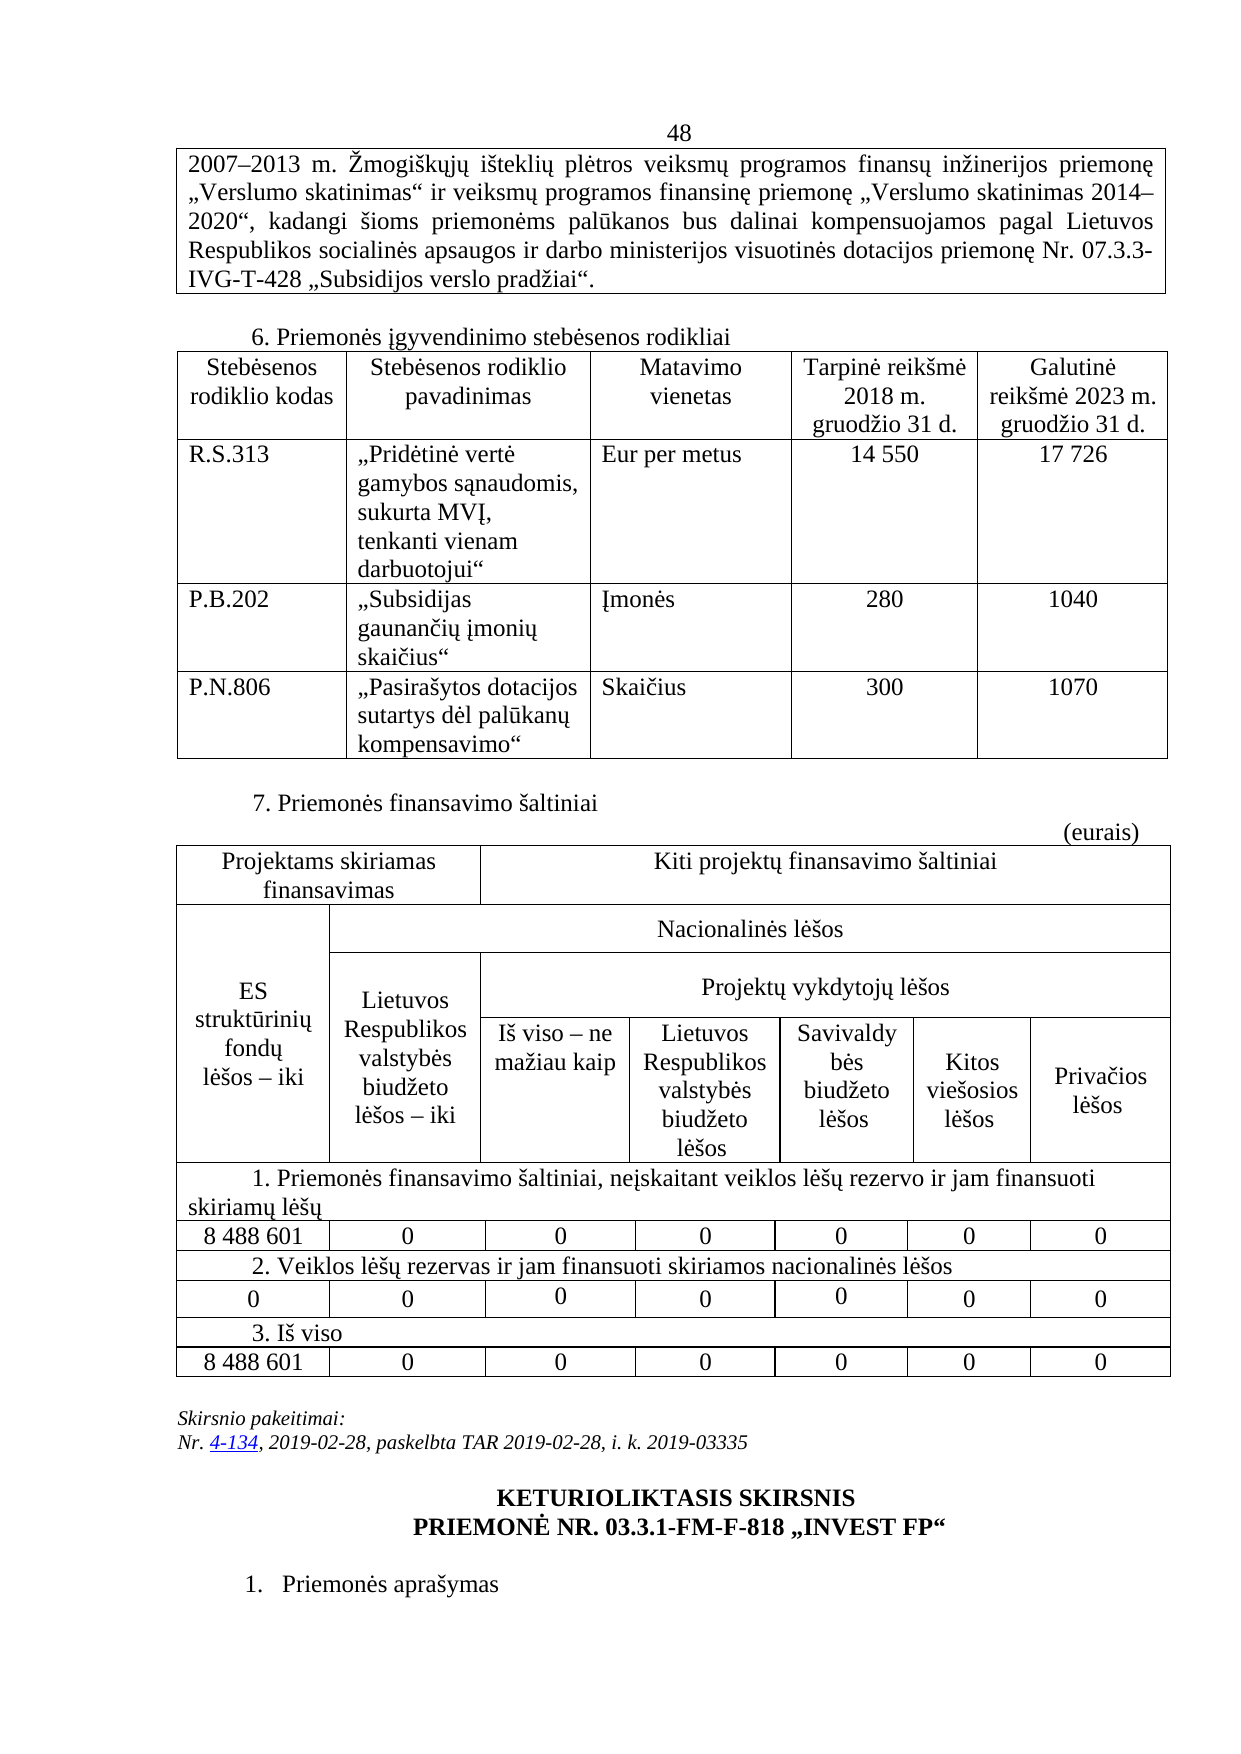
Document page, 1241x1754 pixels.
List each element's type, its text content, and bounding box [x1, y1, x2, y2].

table_cell Įmonės [591, 584, 791, 671]
table_cell 17 726 [978, 440, 1167, 583]
table_cell 0 [1031, 1348, 1170, 1376]
table_cell „Pasirašytos dotacijos sutartys dėl palūkanų kompensavimo“ [347, 672, 590, 758]
table_cell Iš viso – ne mažiau kaip [481, 1018, 629, 1162]
table_cell 0 [177, 1281, 329, 1317]
table_cell 0 [330, 1348, 485, 1376]
table_cell 0 [908, 1348, 1030, 1376]
table_cell Skaičius [591, 672, 791, 758]
table_cell 2. Veiklos lėšų rezervas ir jam finansuoti skiriamos nacionalinės lėšos [177, 1251, 1170, 1280]
table_header 2007–2013 m. Žmogiškųjų išteklių plėtros veiksmų programos finansų inžinerijos priemonę „Verslumo skatinimas“ ir veiksmų programos finansinę priemonę „Verslumo skatinimas 2014–2020“, kadangi šioms priemonėms palūkanos bus dalinai kompensuojamos pagal Lietuvos Respublikos socialinės apsaugos ir darbo ministerijos visuotinės dotacijos priemonę Nr. 07.3.3-IVG-T-428 „Subsidijos verslo pradžiai“. [177, 149, 1165, 292]
table_cell 0 [486, 1221, 635, 1250]
table_cell 300 [792, 672, 977, 758]
text 6. Priemonės įgyvendinimo stebėsenos rodikliai [177, 322, 1181, 351]
table_cell 0 [776, 1281, 907, 1317]
table_cell 8 488 601 [177, 1221, 329, 1250]
table_cell 280 [792, 584, 977, 671]
table_cell 0 [636, 1281, 774, 1317]
text 7. Priemonės finansavimo šaltiniai [251, 788, 1181, 817]
table_cell 1070 [978, 672, 1167, 758]
table_cell 8 488 601 [177, 1348, 329, 1376]
table_header Projektams skiriamas finansavimas [177, 846, 480, 904]
table_cell „Pridėtinė vertė gamybos sąnaudomis, sukurta MVĮ, tenkanti vienam darbuotojui“ [347, 440, 590, 583]
table_cell 0 [636, 1221, 774, 1250]
table_cell Lietuvos Respublikos valstybės biudžeto lėšos – iki [330, 953, 480, 1162]
table_cell 0 [486, 1348, 635, 1376]
table_cell 0 [776, 1348, 907, 1376]
table_cell Projektų vykdytojų lėšos [481, 953, 1170, 1017]
table_cell 14 550 [792, 440, 977, 583]
table_header Stebėsenos rodiklio pavadinimas [347, 352, 590, 438]
table_cell 0 [636, 1348, 774, 1376]
table_cell 1. Priemonės finansavimo šaltiniai, neįskaitant veiklos lėšų rezervo ir jam finansuoti skiriamų lėšų [177, 1163, 1170, 1220]
table_cell 1040 [978, 584, 1167, 671]
table_cell Privačios lėšos [1031, 1018, 1170, 1162]
table_header Galutinė reikšmė 2023 m. gruodžio 31 d. [978, 352, 1167, 438]
text KETURIOLIKTASIS SKIRSNIS [177, 1483, 1181, 1512]
table_header Tarpinė reikšmė 2018 m. gruodžio 31 d. [792, 352, 977, 438]
table_cell Nacionalinės lėšos [330, 905, 1170, 952]
text (eurais) [177, 817, 1181, 845]
table_cell 0 [908, 1281, 1030, 1317]
text Skirsnio pakeitimai: [177, 1406, 1181, 1430]
table_cell P.N.806 [178, 672, 346, 758]
table_header Matavimo vienetas [591, 352, 791, 438]
table_cell R.S.313 [178, 440, 346, 583]
table_cell Eur per metus [591, 440, 791, 583]
table_cell 0 [776, 1221, 907, 1250]
table_cell Savivaldybės biudžeto lėšos [781, 1018, 913, 1162]
table_cell 0 [1031, 1221, 1170, 1250]
table_header Stebėsenos rodiklio kodas [178, 352, 346, 438]
text PRIEMONĖ NR. 03.3.1-FM-F-818 „Invest FP“ [177, 1512, 1181, 1540]
text 1. Priemonės aprašymas [244, 1569, 1181, 1598]
table_cell Lietuvos Respublikos valstybės biudžeto lėšos [630, 1018, 779, 1162]
table_cell 0 [330, 1281, 485, 1317]
table_cell 0 [486, 1281, 635, 1317]
table_cell 3. Iš viso [177, 1318, 1170, 1346]
table_cell Kitos viešosios lėšos [914, 1018, 1030, 1162]
text Nr. 4-134, 2019-02-28, paskelbta TAR 2019-02-28, i. k. 2019-03335 [177, 1430, 1181, 1454]
table_cell 0 [330, 1221, 485, 1250]
table_cell P.B.202 [178, 584, 346, 671]
table_cell ES struktūrinių fondų lėšos – iki [177, 905, 329, 1162]
table_cell 0 [908, 1221, 1030, 1250]
table_cell 0 [1031, 1281, 1170, 1317]
table_cell „Subsidijas gaunančių įmonių skaičius“ [347, 584, 590, 671]
table_header Kiti projektų finansavimo šaltiniai [481, 846, 1170, 904]
